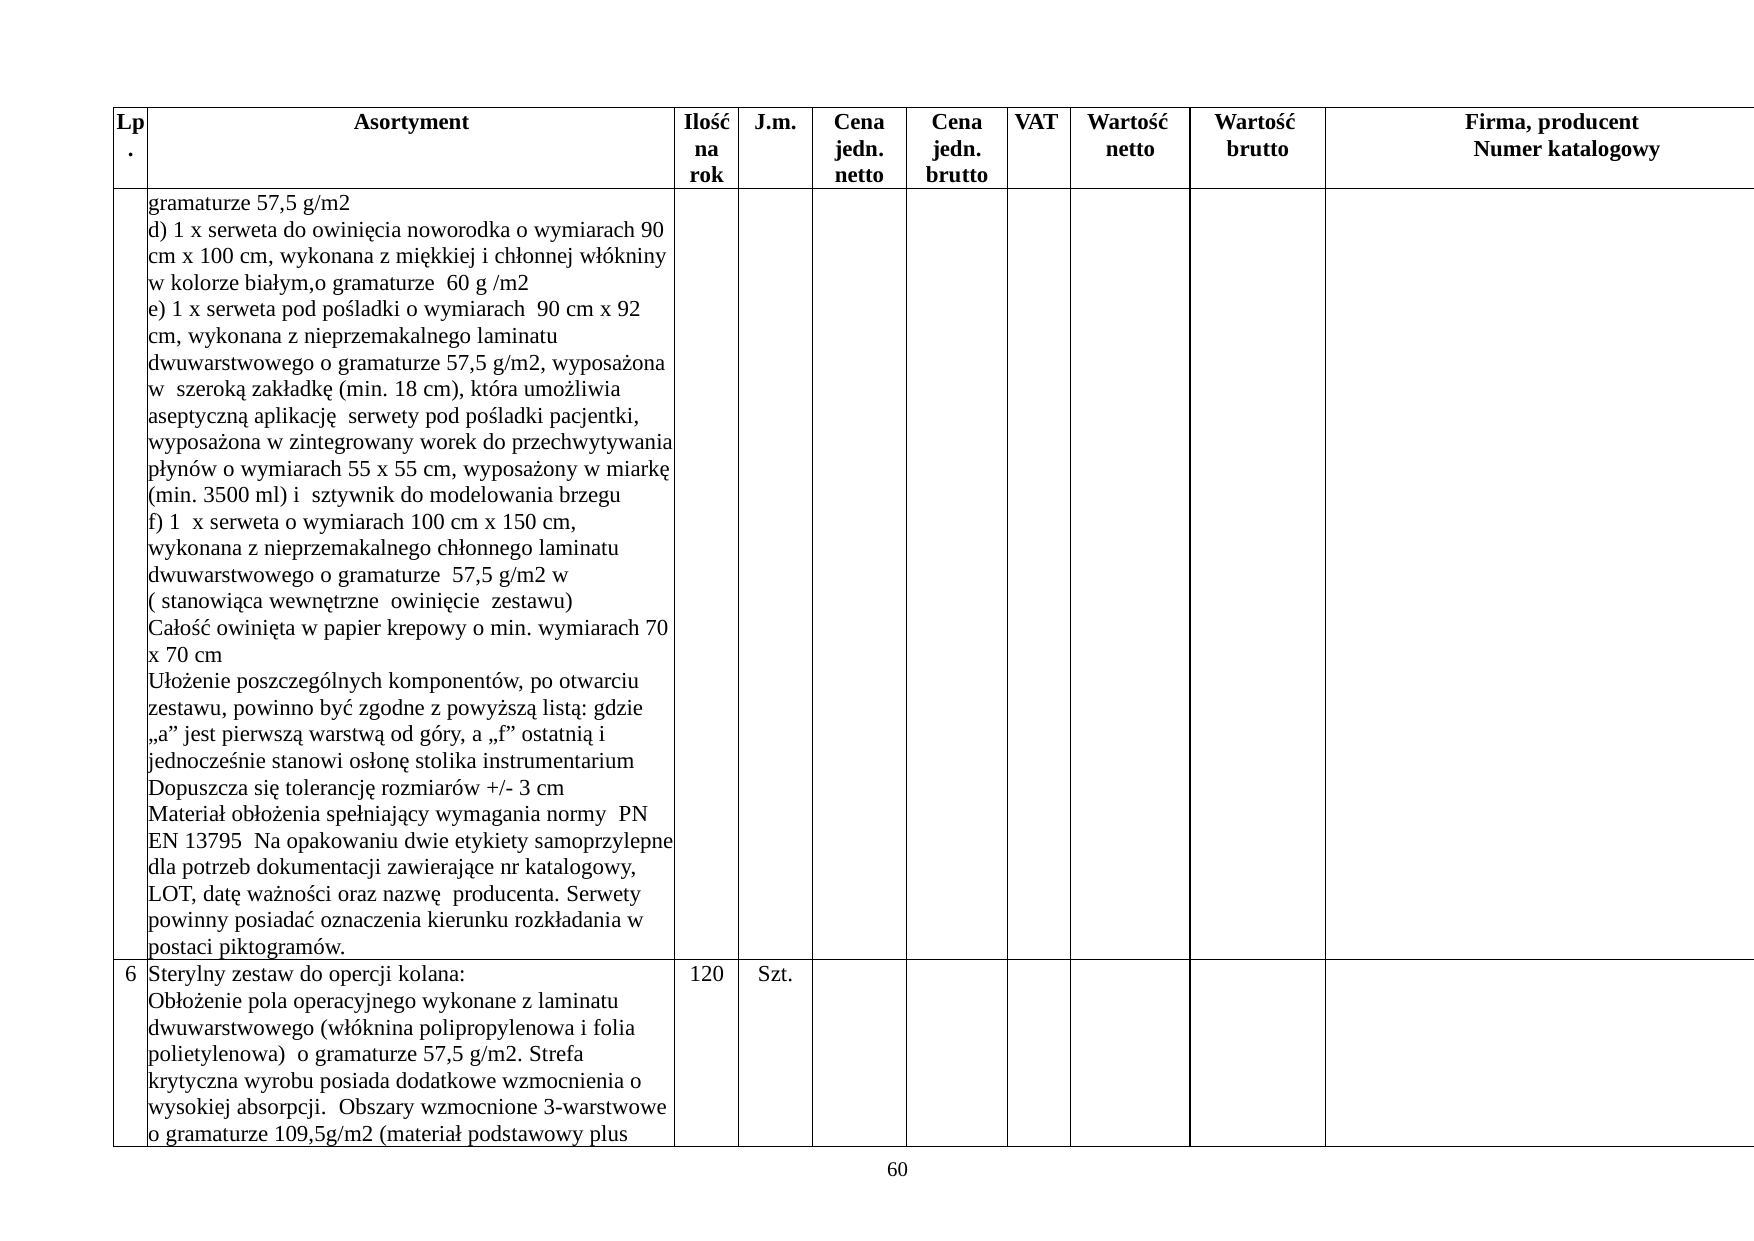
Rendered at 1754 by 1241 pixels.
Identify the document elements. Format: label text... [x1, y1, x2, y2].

table_header Cena jedn. netto [813, 108, 906, 188]
table_cell [1191, 960, 1325, 1146]
table_header Cena jedn. brutto [907, 108, 1007, 188]
table_header Ilość na rok [675, 108, 738, 188]
table_cell [739, 189, 812, 959]
table_cell Sterylny zestaw do opercji kolana: Obłożenie pola operacyjnego wykonane z laminatu dwuwarstwowego (włóknina polipropylenowa i folia polietylenowa) o gramaturze 57,5 g/m2. Strefa krytyczna wyrobu posiada dodatkowe wzmocnienia o wysokiej absorpcji. Obszary wzmocnione 3-warstwowe o gramaturze 109,5g/m2 (materiał podstawowy plus [148, 960, 674, 1146]
table_cell [114, 189, 147, 959]
table_header Wartość netto [1071, 108, 1189, 188]
table_header Asortyment [148, 108, 674, 188]
table_cell [1191, 189, 1325, 959]
table_cell [1071, 960, 1189, 1146]
table_header Wartość brutto [1191, 108, 1325, 188]
table_cell [1008, 960, 1070, 1146]
table_cell [1071, 189, 1189, 959]
table_cell [1326, 960, 1754, 1146]
table_header Lp. [114, 108, 147, 188]
table_cell [907, 189, 1007, 959]
table_header Firma, producent Numer katalogowy [1326, 108, 1754, 188]
table_cell Szt. [739, 960, 812, 1146]
table_cell [907, 960, 1007, 1146]
table_cell [1326, 189, 1754, 959]
table_cell 6 [114, 960, 147, 1146]
table_cell 120 [675, 960, 738, 1146]
table_header J.m. [739, 108, 812, 188]
table_cell [1008, 189, 1070, 959]
table_header VAT [1008, 108, 1070, 188]
table_cell [675, 189, 738, 959]
table_cell gramaturze 57,5 g/m2 d) 1 x serweta do owinięcia noworodka o wymiarach 90 cm x 100 cm, wykonana z miękkiej i chłonnej włókniny w kolorze białym,o gramaturze 60 g /m2 e) 1 x serweta pod pośladki o wymiarach 90 cm x 92 cm, wykonana z nieprzemakalnego laminatu dwuwarstwowego o gramaturze 57,5 g/m2, wyposażona w szeroką zakładkę (min. 18 cm), która umożliwia aseptyczną aplikację serwety pod pośladki pacjentki, wyposażona w zintegrowany worek do przechwytywania płynów o wymiarach 55 x 55 cm, wyposażony w miarkę (min. 3500 ml) i sztywnik do modelowania brzegu f) 1 x serweta o wymiarach 100 cm x 150 cm, wykonana z nieprzemakalnego chłonnego laminatu dwuwarstwowego o gramaturze 57,5 g/m2 w ( stanowiąca wewnętrzne owinięcie zestawu) Całość owinięta w papier krepowy o min. wymiarach 70 x 70 cm Ułożenie poszczególnych komponentów, po otwarciu zestawu, powinno być zgodne z powyższą listą: gdzie „a” jest pierwszą warstwą od góry, a „f” ostatnią i jednocześnie stanowi osłonę stolika instrumentarium Dopuszcza się tolerancję rozmiarów +/- 3 cm Materiał obłożenia spełniający wymagania normy PN EN 13795 Na opakowaniu dwie etykiety samoprzylepne dla potrzeb dokumentacji zawierające nr katalogowy, LOT, datę ważności oraz nazwę producenta. Serwety powinny posiadać oznaczenia kierunku rozkładania w postaci piktogramów. [148, 189, 674, 959]
table_cell [813, 960, 906, 1146]
table_cell [813, 189, 906, 959]
